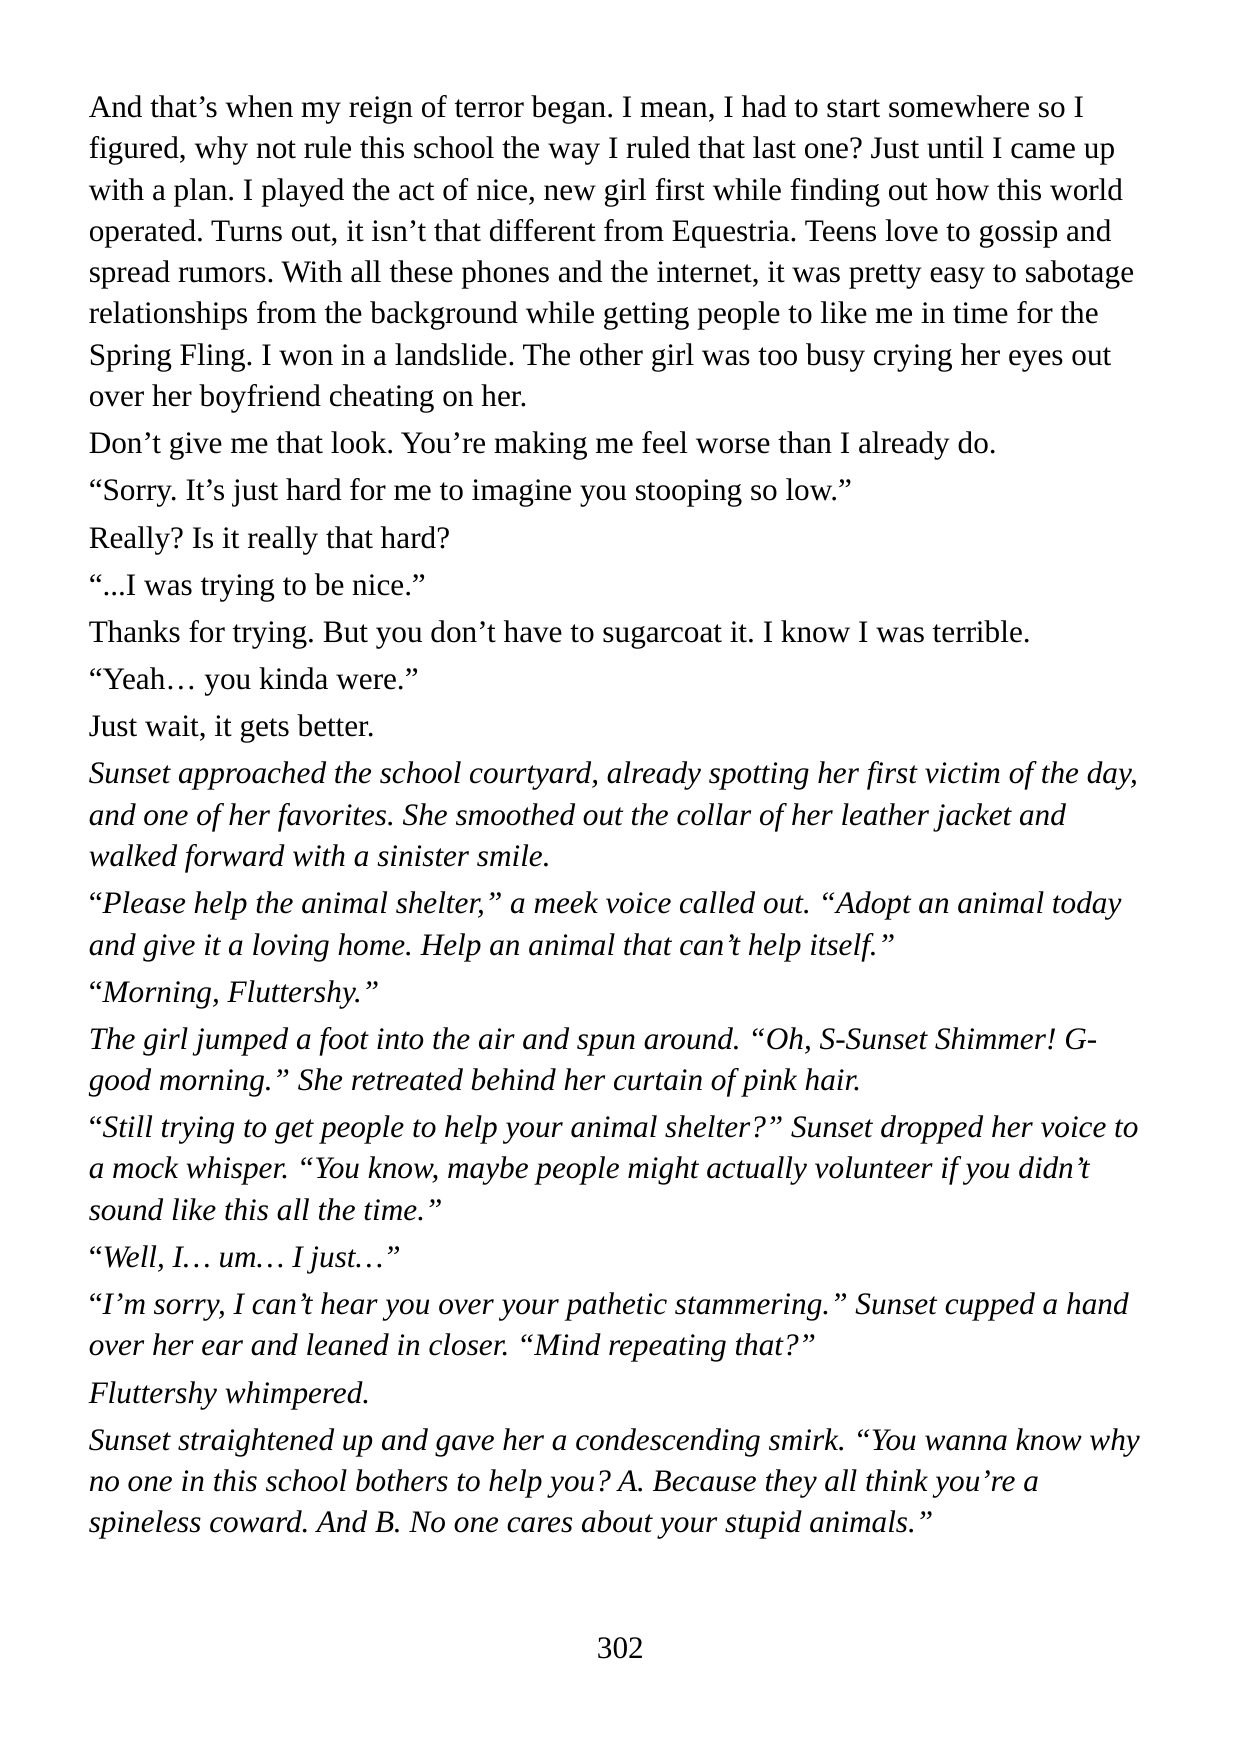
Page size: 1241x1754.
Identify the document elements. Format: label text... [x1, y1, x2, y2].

text Really? Is it really that hard? [88, 519, 1152, 555]
text “...I was trying to be nice.” [88, 566, 1152, 602]
text Sunset straightened up and gave her a condescending smirk. “You wanna know why no one in this school bothers to help you? A. Because they all think you’re a spineless coward. And B. No one cares about your stupid animals.” [88, 1421, 1152, 1539]
text “Well, I… um… I just…” [88, 1238, 1152, 1274]
text Just wait, it gets better. [88, 708, 1152, 743]
text “Morning, Fluttershy.” [88, 973, 1152, 1009]
text And that’s when my reign of terror began. I mean, I had to start somewhere so I figured, why not rule this school the way I ruled that last one? Just until I came up with a plan. I played the act of nice, new girl first while finding out how this world operated. Turns out, it isn’t that different from Equestria. Teens love to gossip and spread rumors. With all these phones and the internet, it was pretty easy to sabotage relationships from the background while getting people to like me in time for the Spring Fling. I won in a landslide. The other girl was too busy crying her eyes out over her boyfriend cheating on her. [88, 88, 1152, 413]
text Fluttershy whimpered. [88, 1374, 1152, 1410]
text Don’t give me that look. You’re making me feel worse than I already do. [88, 424, 1152, 460]
text The girl jumped a foot into the air and spun around. “Oh, S-Sunset Shimmer! G-good morning.” She retreated behind her curtain of pink hair. [88, 1020, 1152, 1097]
text “Still trying to get people to help your animal shelter?” Sunset dropped her voice to a mock whisper. “You know, maybe people might actually volunteer if you didn’t sound like this all the time.” [88, 1108, 1152, 1227]
text Thanks for trying. But you don’t have to sugarcoat it. I know I was terrible. [88, 613, 1152, 649]
text Sunset approached the school courtyard, already spotting her first victim of the day, and one of her favorites. She smoothed out the collar of her leather jacket and walked forward with a sinister smile. [88, 755, 1152, 873]
text “Sorry. It’s just hard for me to imagine you stooping so low.” [88, 472, 1152, 508]
text “I’m sorry, I can’t hear you over your pathetic stammering.” Sunset cupped a hand over her ear and leaned in closer. “Mind repeating that?” [88, 1285, 1152, 1363]
text “Yeah… you kinda were.” [88, 660, 1152, 696]
text “Please help the animal shelter,” a meek voice called out. “Adopt an animal today and give it a loving home. Help an animal that can’t help itself.” [88, 884, 1152, 962]
